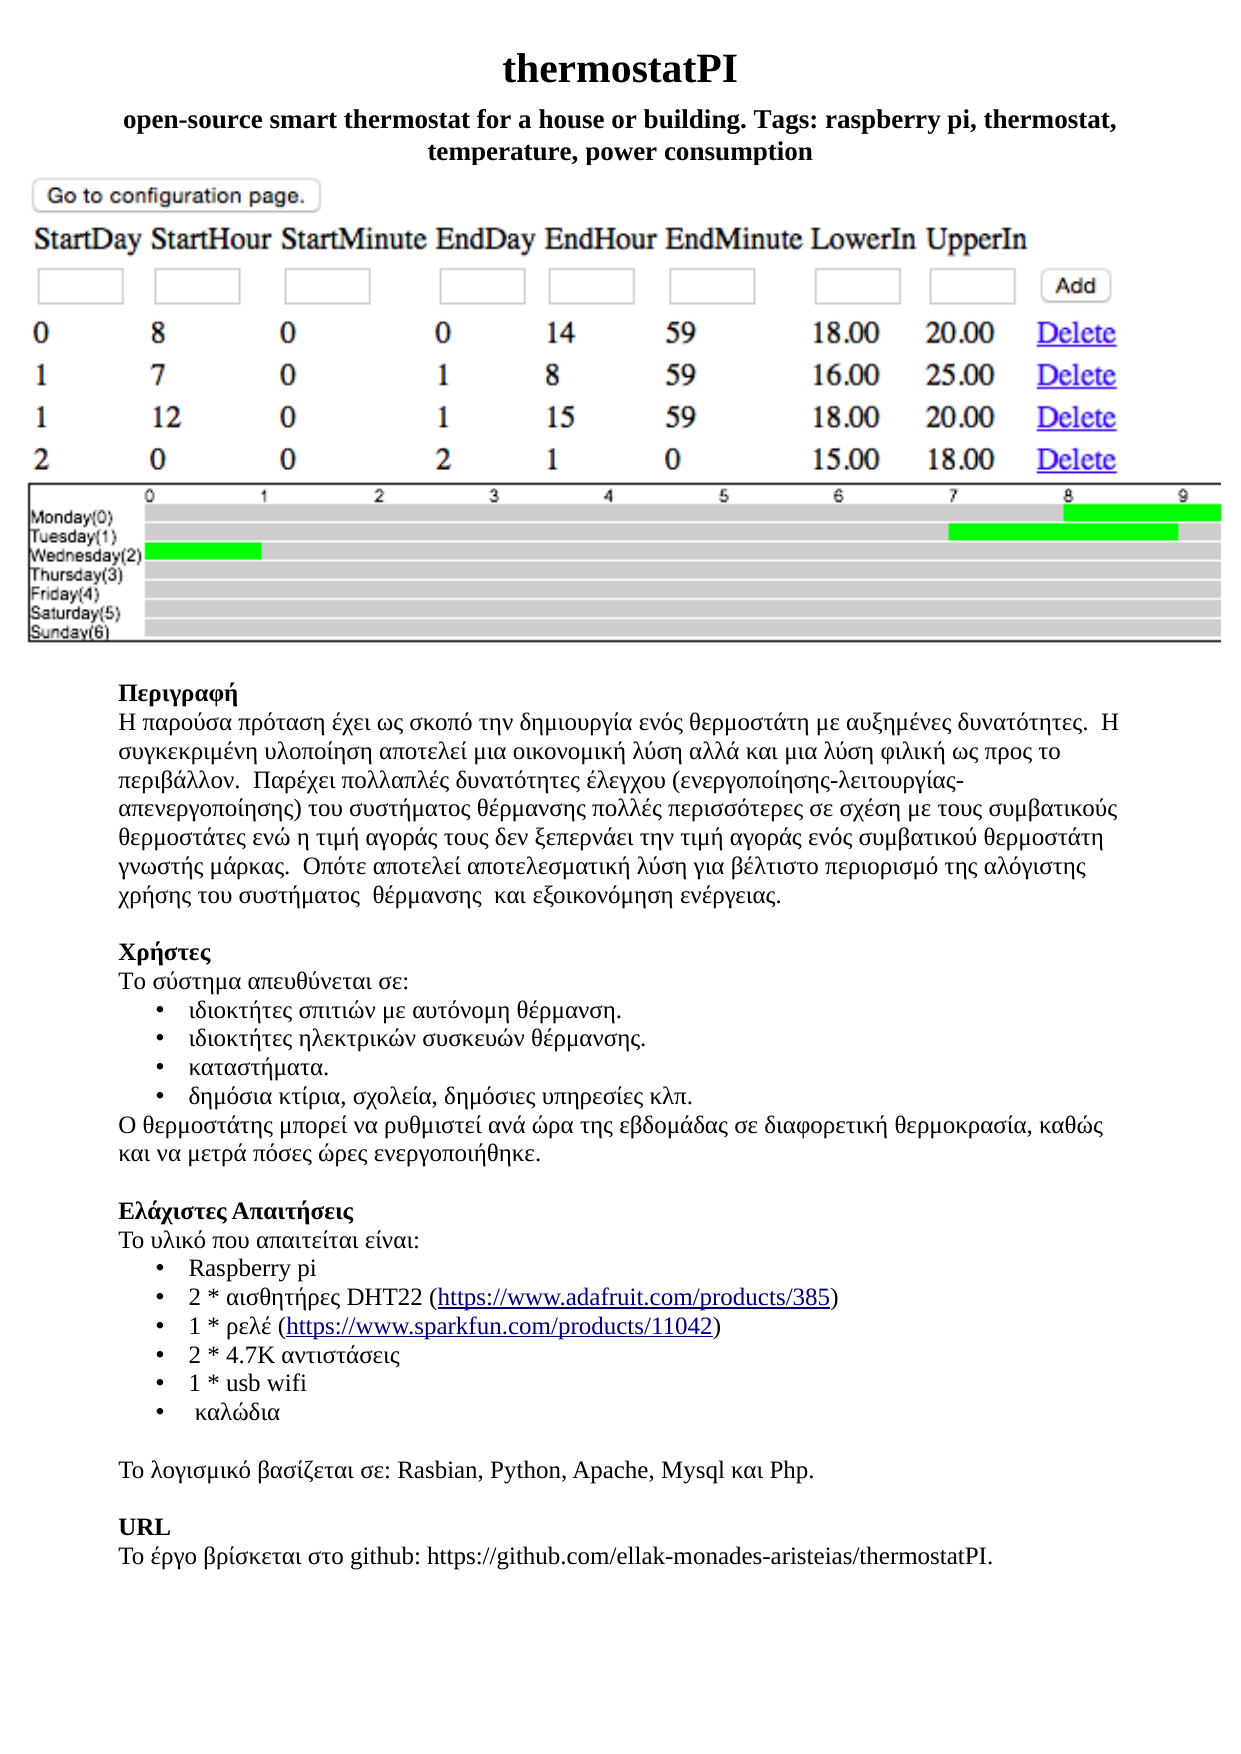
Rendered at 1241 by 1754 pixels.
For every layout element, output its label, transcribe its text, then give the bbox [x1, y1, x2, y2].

list καταστήματα. [156, 1052, 1122, 1081]
text URL [118, 1512, 1122, 1541]
text Ο θερμοστάτης μπορεί να ρυθμιστεί ανά ώρα της εβδομάδας σε διαφορετική θερμοκρασία, καθώς και να μετρά πόσες ώρες ενεργοποιήθηκε. [118, 1110, 1122, 1167]
text Περιγραφή [118, 679, 1122, 707]
text Η παρούσα πρόταση έχει ως σκοπό την δημιουργία ενός θερμοστάτη με αυξημένες δυνατότητες. Η συγκεκριμένη υλοποίηση αποτελεί μια οικονομική λύση αλλά και μια λύση φιλική ως προς το περιβάλλον. Παρέχει πολλαπλές δυνατότητες έλεγχου (ενεργοποίησης-λειτουργίας-απενεργοποίησης) του συστήματος θέρμανσης πολλές περισσότερες σε σχέση με τους συμβατικούς θερμοστάτες ενώ η τιμή αγοράς τους δεν ξεπερνάει την τιμή αγοράς ενός συμβατικού θερμοστάτη γνωστής μάρκας. Οπότε αποτελεί αποτελεσματική λύση για βέλτιστο περιορισμό της αλόγιστης χρήσης του συστήματος θέρμανσης και εξοικονόμηση ενέργειας. [118, 707, 1122, 908]
text Το λογισμικό βασίζεται σε: Rasbian, Python, Apache, Mysql και Php. [118, 1455, 1122, 1483]
list ιδιοκτήτες ηλεκτρικών συσκευών θέρμανσης. [156, 1023, 1122, 1052]
list 1 * ρελέ (https://www.sparkfun.com/products/11042) [156, 1311, 1122, 1340]
text Το σύστημα απευθύνεται σε: [118, 966, 1122, 995]
text Ελάχιστες Απαιτήσεις [118, 1196, 1122, 1225]
text Χρήστες [118, 937, 1122, 966]
title thermostatPI [118, 43, 1122, 91]
list 1 * usb wifi [156, 1368, 1122, 1397]
list καλώδια [156, 1397, 1122, 1426]
text Το έργο βρίσκεται στο github: https://github.com/ellak-monades-aristeias/thermostatPI. [118, 1541, 1122, 1570]
list Raspberry pi [156, 1253, 1122, 1282]
list δημόσια κτίρια, σχολεία, δημόσιες υπηρεσίες κλπ. [156, 1081, 1122, 1110]
list ιδιοκτήτες σπιτιών με αυτόνομη θέρμανση. [156, 995, 1122, 1023]
list 2 * 4.7K αντιστάσεις [156, 1340, 1122, 1368]
list 2 * αισθητήρες DHT22 (https://www.adafruit.com/products/385) [156, 1282, 1122, 1311]
text Το υλικό που απαιτείται είναι: [118, 1225, 1122, 1253]
text open-source smart thermostat for a house or building. Tags: raspberry pi, thermostat, temperature, power consumption [118, 103, 1122, 165]
picture [19, 165, 1221, 679]
